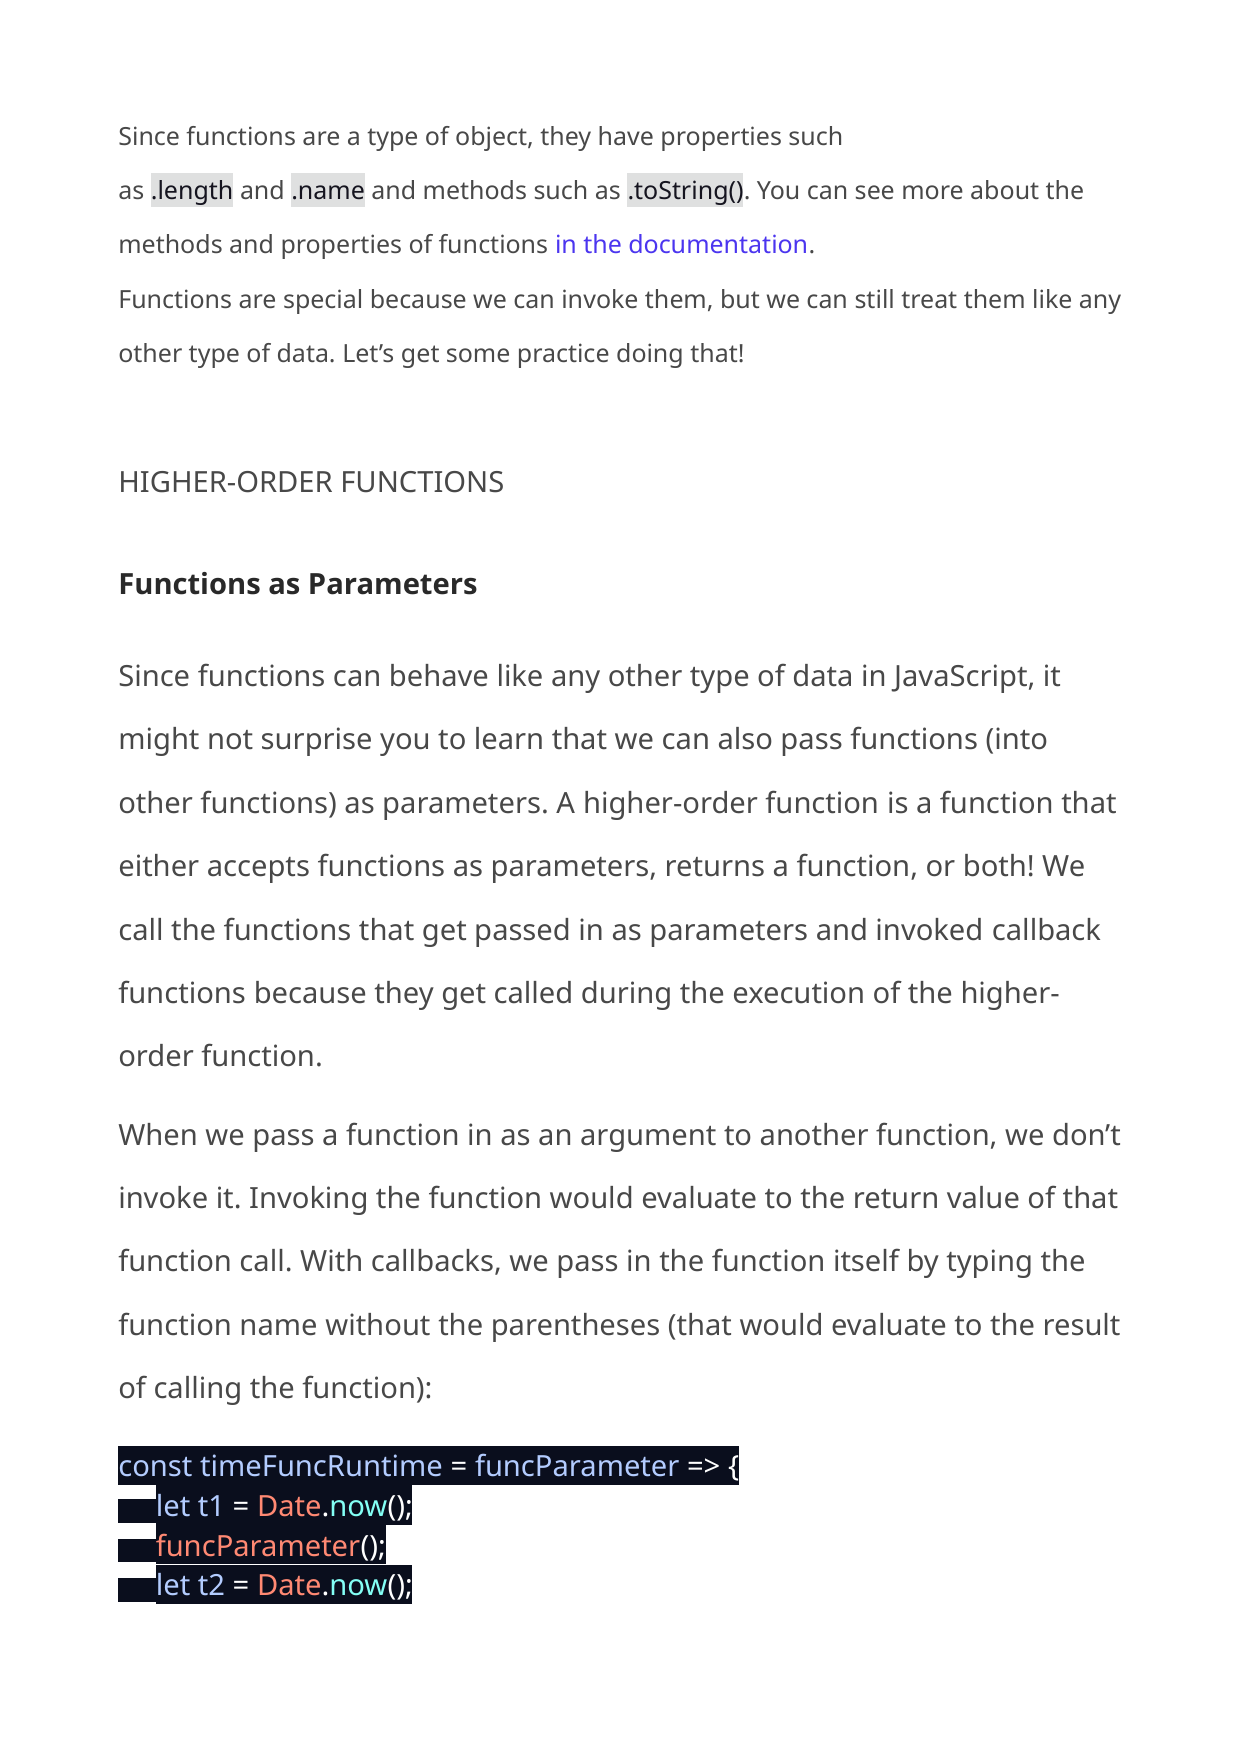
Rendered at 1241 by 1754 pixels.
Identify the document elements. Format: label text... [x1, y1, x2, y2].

text let t1 = Date.now(); [118, 1485, 1122, 1525]
text const timeFuncRuntime = funcParameter => { [118, 1446, 1122, 1485]
text Since functions are a type of object, they have properties such as .length and .name and methods such as .toString(). You can see more about the methods and properties of functions in the documentation. [118, 118, 1122, 261]
text Functions are special because we can invoke them, but we can still treat them like any other type of data. Let’s get some practice doing that! [118, 282, 1122, 370]
text funcParameter(); [118, 1525, 1122, 1564]
text When we pass a function in as an argument to another function, we don’t invoke it. Invoking the function would evaluate to the return value of that function call. With callbacks, we pass in the function itself by typing the function name without the parentheses (that would evaluate to the result of calling the function): [118, 1114, 1122, 1407]
text Since functions can behave like any other type of data in JavaScript, it might not surprise you to learn that we can also pass functions (into other functions) as parameters. A higher-order function is a function that either accepts functions as parameters, returns a function, or both! We call the functions that get passed in as parameters and invoked callback functions because they get called during the execution of the higher-order function. [118, 655, 1122, 1075]
text HIGHER-ORDER FUNCTIONS [118, 461, 1122, 501]
subtitle Functions as Parameters [118, 563, 1122, 603]
text let t2 = Date.now(); [118, 1564, 1122, 1604]
